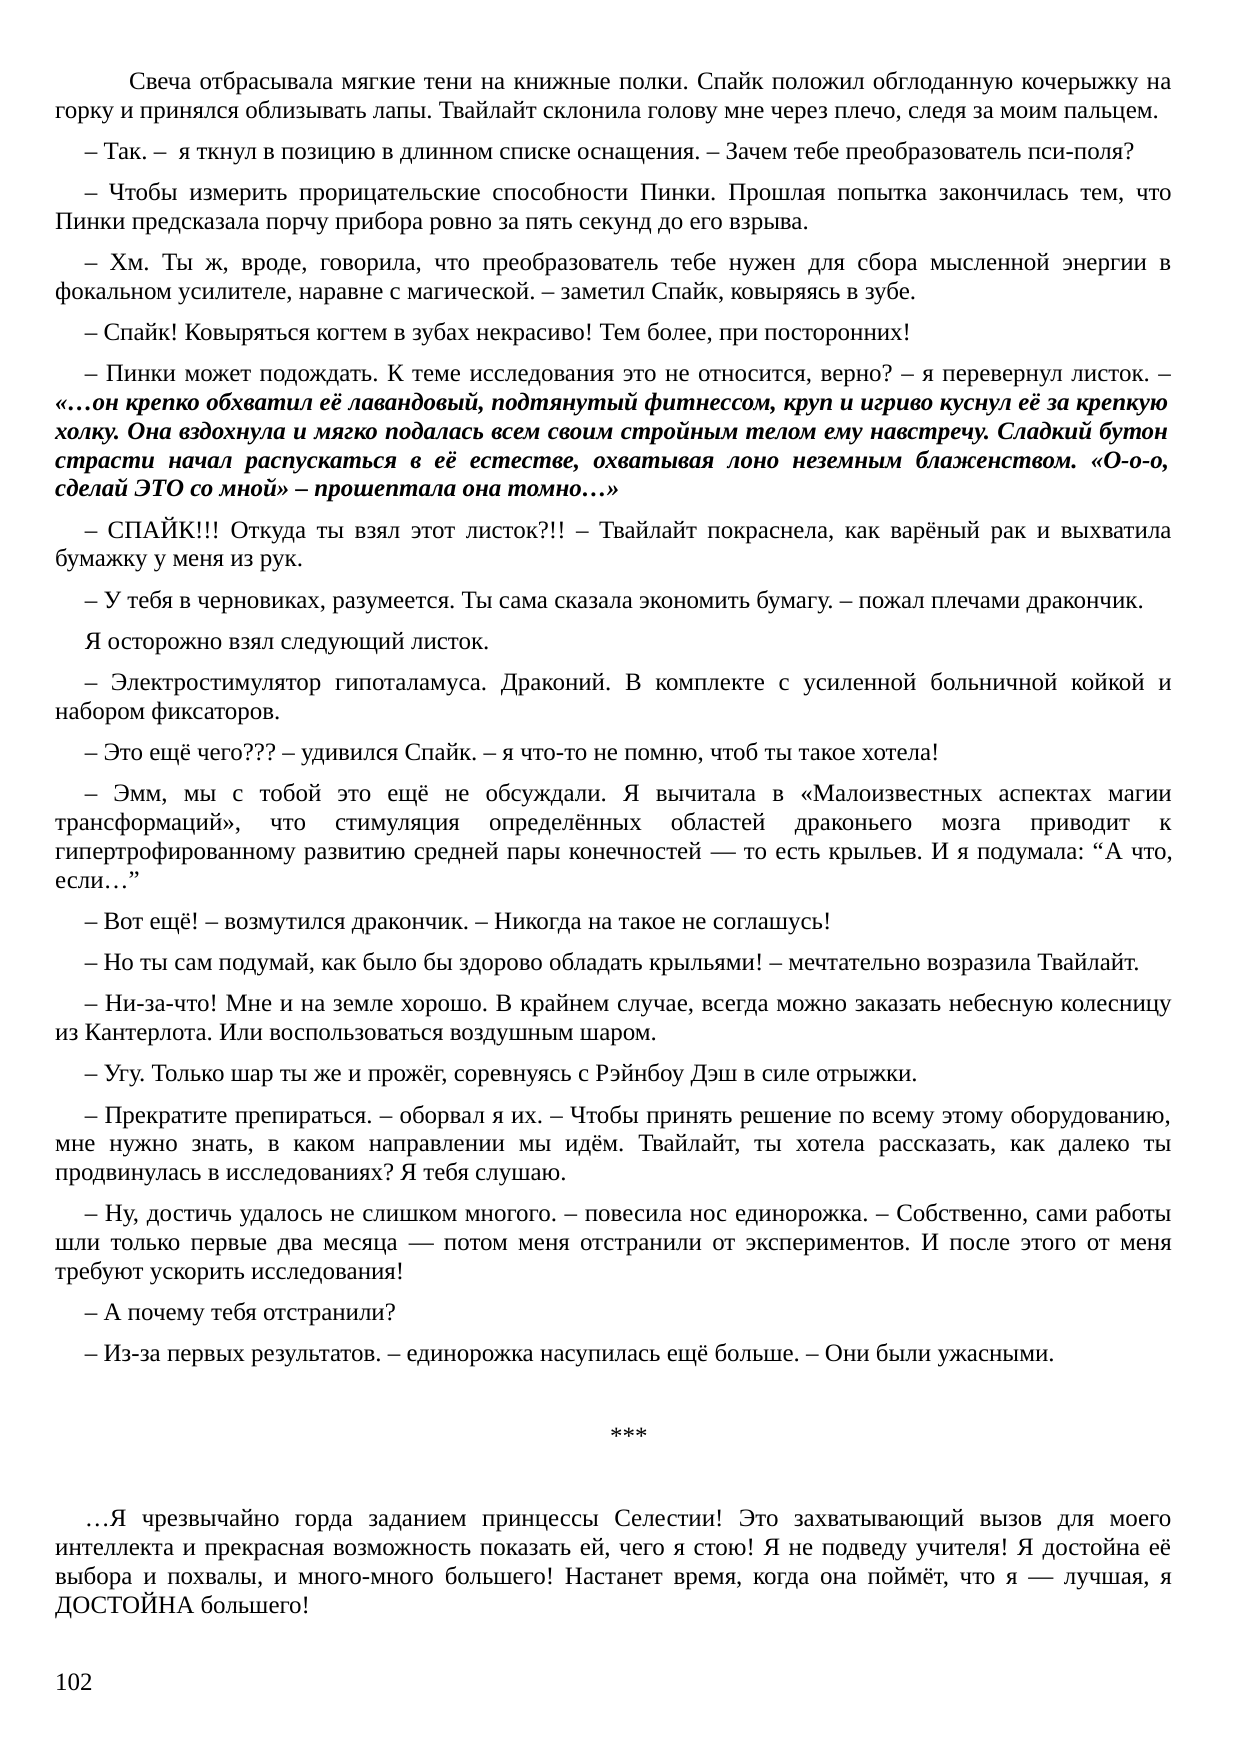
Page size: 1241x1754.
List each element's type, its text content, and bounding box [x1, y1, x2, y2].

text – Хм. Ты ж, вроде, говорила, что преобразователь тебе нужен для сбора мысленной энергии в фокальном усилителе, наравне с магической. – заметил Спайк, ковыряясь в зубе. [55, 247, 1173, 305]
text – Ну, достичь удалось не слишком многого. – повесила нос единорожка. – Собственно, сами работы шли только первые два месяца — потом меня отстранили от экспериментов. И после этого от меня требуют ускорить исследования! [55, 1198, 1173, 1285]
text – Эмм, мы с тобой это ещё не обсуждали. Я вычитала в «Малоизвестных аспектах магии трансформаций», что стимуляция определённых областей драконьего мозга приводит к гипертрофированному развитию средней пары конечностей — то есть крыльев. И я подумала: “А что, если…” [55, 778, 1173, 893]
text – Так. – я ткнул в позицию в длинном списке оснащения. – Зачем тебе преобразователь пси-поля? [55, 136, 1173, 165]
text – Пинки может подождать. К теме исследования это не относится, верно? – я перевернул листок. – «…он крепко обхватил её лавандовый, подтянутый фитнессом, круп и игриво куснул её за крепкую холку. Она вздохнула и мягко подалась всем своим стройным телом ему навстречу. Сладкий бутон страсти начал распускаться в её естестве, охватывая лоно неземным блаженством. «О-о-о, сделай ЭТО со мной» – прошептала она томно…» [55, 358, 1173, 502]
text – Угу. Только шар ты же и прожёг, соревнуясь с Рэйнбоу Дэш в силе отрыжки. [55, 1058, 1173, 1087]
text – Из-за первых результатов. – единорожка насупилась ещё больше. – Они были ужасными. [55, 1338, 1173, 1367]
text – Электростимулятор гипоталамуса. Драконий. В комплекте с усиленной больничной койкой и набором фиксаторов. [55, 667, 1173, 725]
text Свеча отбрасывала мягкие тени на книжные полки. Спайк положил обглоданную кочерыжку на горку и принялся облизывать лапы. Твайлайт склонила голову мне через плечо, следя за моим пальцем. [55, 66, 1173, 123]
text – Вот ещё! – возмутился дракончик. – Никогда на такое не соглашусь! [55, 906, 1173, 935]
text – Прекратите препираться. – оборвал я их. – Чтобы принять решение по всему этому оборудованию, мне нужно знать, в каком направлении мы идём. Твайлайт, ты хотела рассказать, как далеко ты продвинулась в исследованиях? Я тебя слушаю. [55, 1100, 1173, 1186]
text – Чтобы измерить прорицательские способности Пинки. Прошлая попытка закончилась тем, что Пинки предсказала порчу прибора ровно за пять секунд до его взрыва. [55, 177, 1173, 235]
text Я осторожно взял следующий листок. [55, 626, 1173, 655]
text – Но ты сам подумай, как было бы здорово обладать крыльями! – мечтательно возразила Твайлайт. [55, 947, 1173, 976]
text …Я чрезвычайно горда заданием принцессы Селестии! Это захватывающий вызов для моего интеллекта и прекрасная возможность показать ей, чего я стою! Я не подведу учителя! Я достойна её выбора и похвалы, и много-много большего! Настанет время, когда она поймёт, что я — лучшая, я ДОСТОЙНА большего! [55, 1503, 1173, 1618]
text – А почему тебя отстранили? [55, 1297, 1173, 1326]
text *** [55, 1421, 1173, 1450]
text – У тебя в черновиках, разумеется. Ты сама сказала экономить бумагу. – пожал плечами дракончик. [55, 585, 1173, 613]
text – Это ещё чего??? – удивился Спайк. – я что-то не помню, чтоб ты такое хотела! [55, 737, 1173, 766]
text – СПАЙК!!! Откуда ты взял этот листок?!! – Твайлайт покраснела, как варёный рак и выхватила бумажку у меня из рук. [55, 515, 1173, 572]
text – Ни-за-что! Мне и на земле хорошо. В крайнем случае, всегда можно заказать небесную колесницу из Кантерлота. Или воспользоваться воздушным шаром. [55, 988, 1173, 1046]
text – Спайк! Ковыряться когтем в зубах некрасиво! Тем более, при посторонних! [55, 317, 1173, 346]
